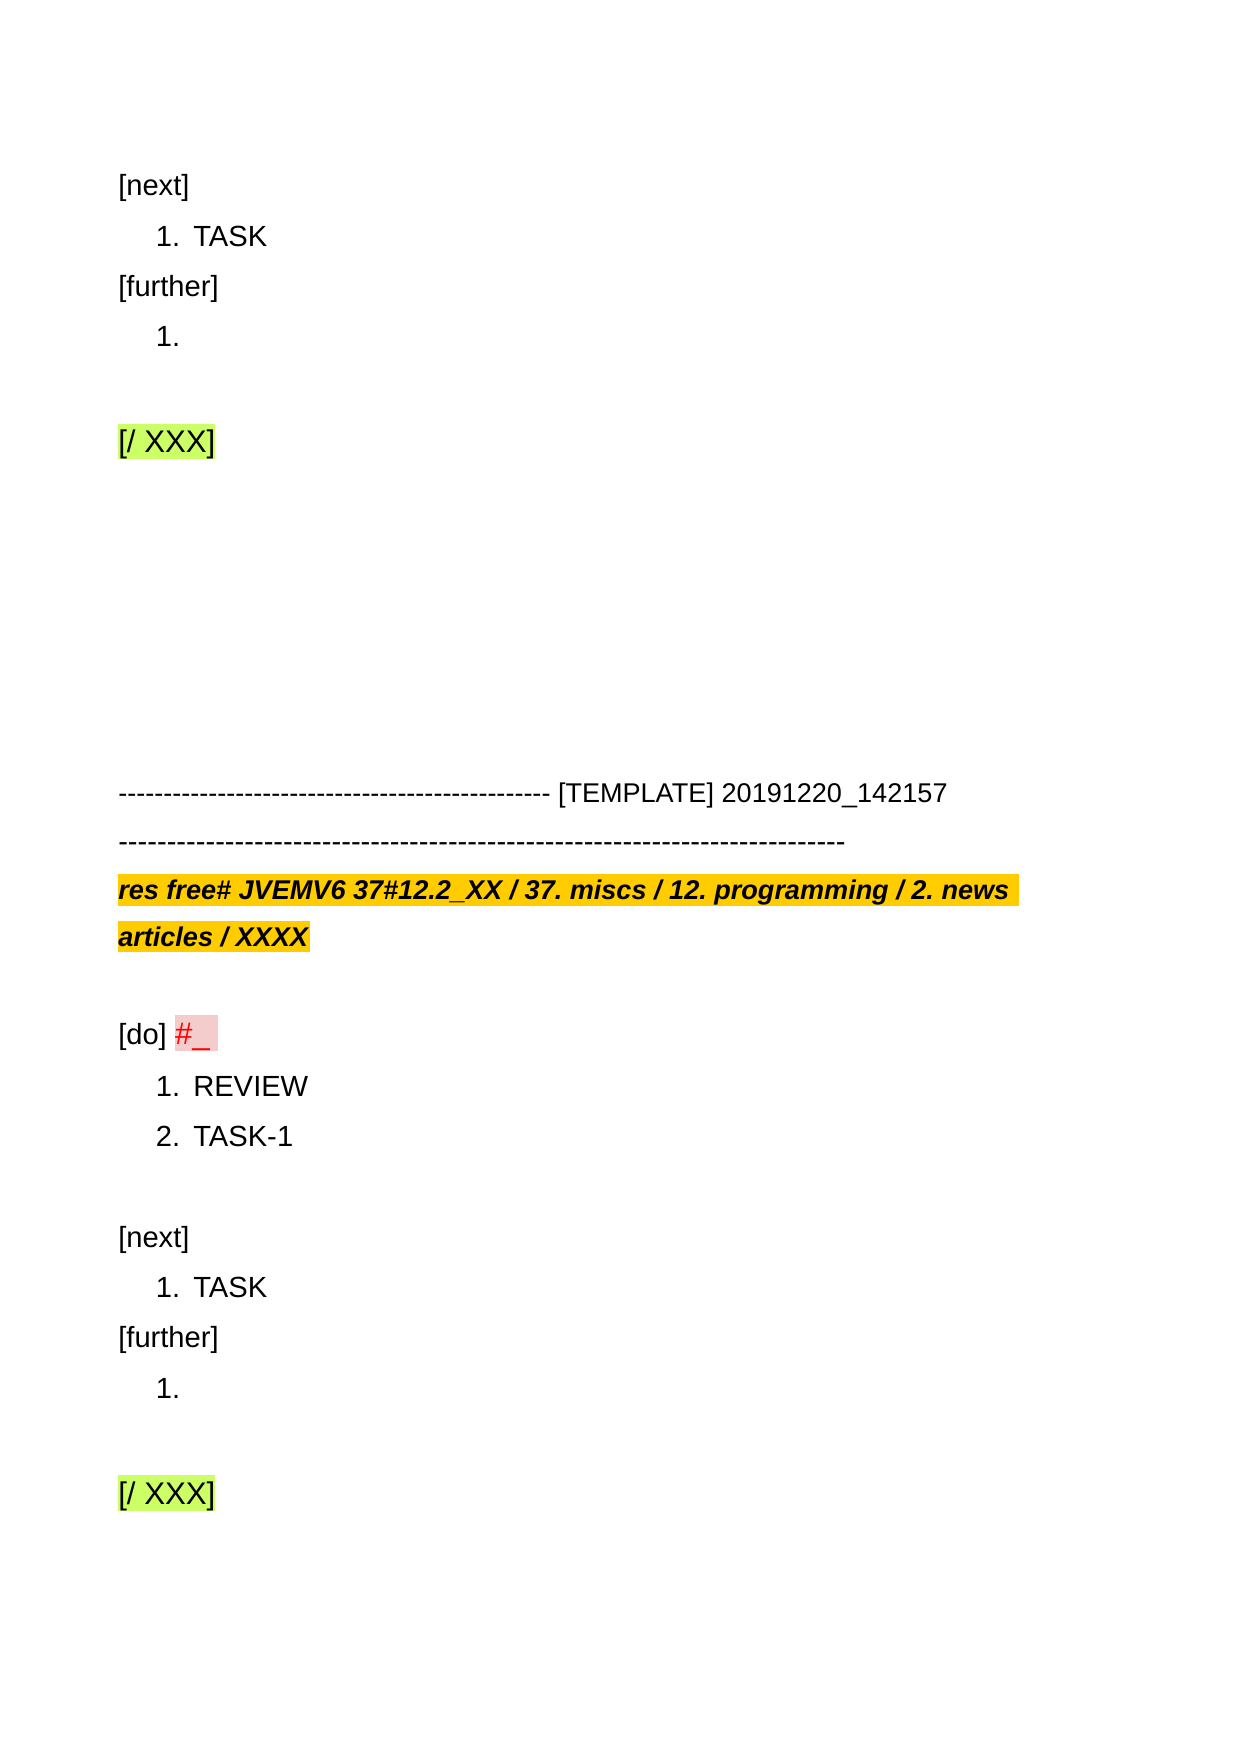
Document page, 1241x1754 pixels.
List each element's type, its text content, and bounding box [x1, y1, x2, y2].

text [further] [118, 269, 1122, 303]
text [/ XXX] [118, 1421, 1122, 1511]
text [next] [118, 168, 1122, 202]
text [/ XXX] [118, 370, 1122, 459]
text res free# JVEMV6 37#12.2_XX / 37. miscs / 12. programming / 2. news articles / XXXX [118, 874, 1122, 952]
text [do] #_ [118, 1015, 1122, 1051]
text ------------------------------------------------ [TEMPLATE] 20191220_142157 [118, 777, 1122, 808]
text --------------------------------------------------------------------------- [118, 824, 1122, 858]
text [further] [118, 1320, 1122, 1354]
list TASK-1 [156, 1119, 1122, 1153]
text [next] [118, 1220, 1122, 1253]
list TASK [156, 219, 1122, 252]
list REVIEW [156, 1069, 1122, 1102]
list TASK [156, 1270, 1122, 1304]
